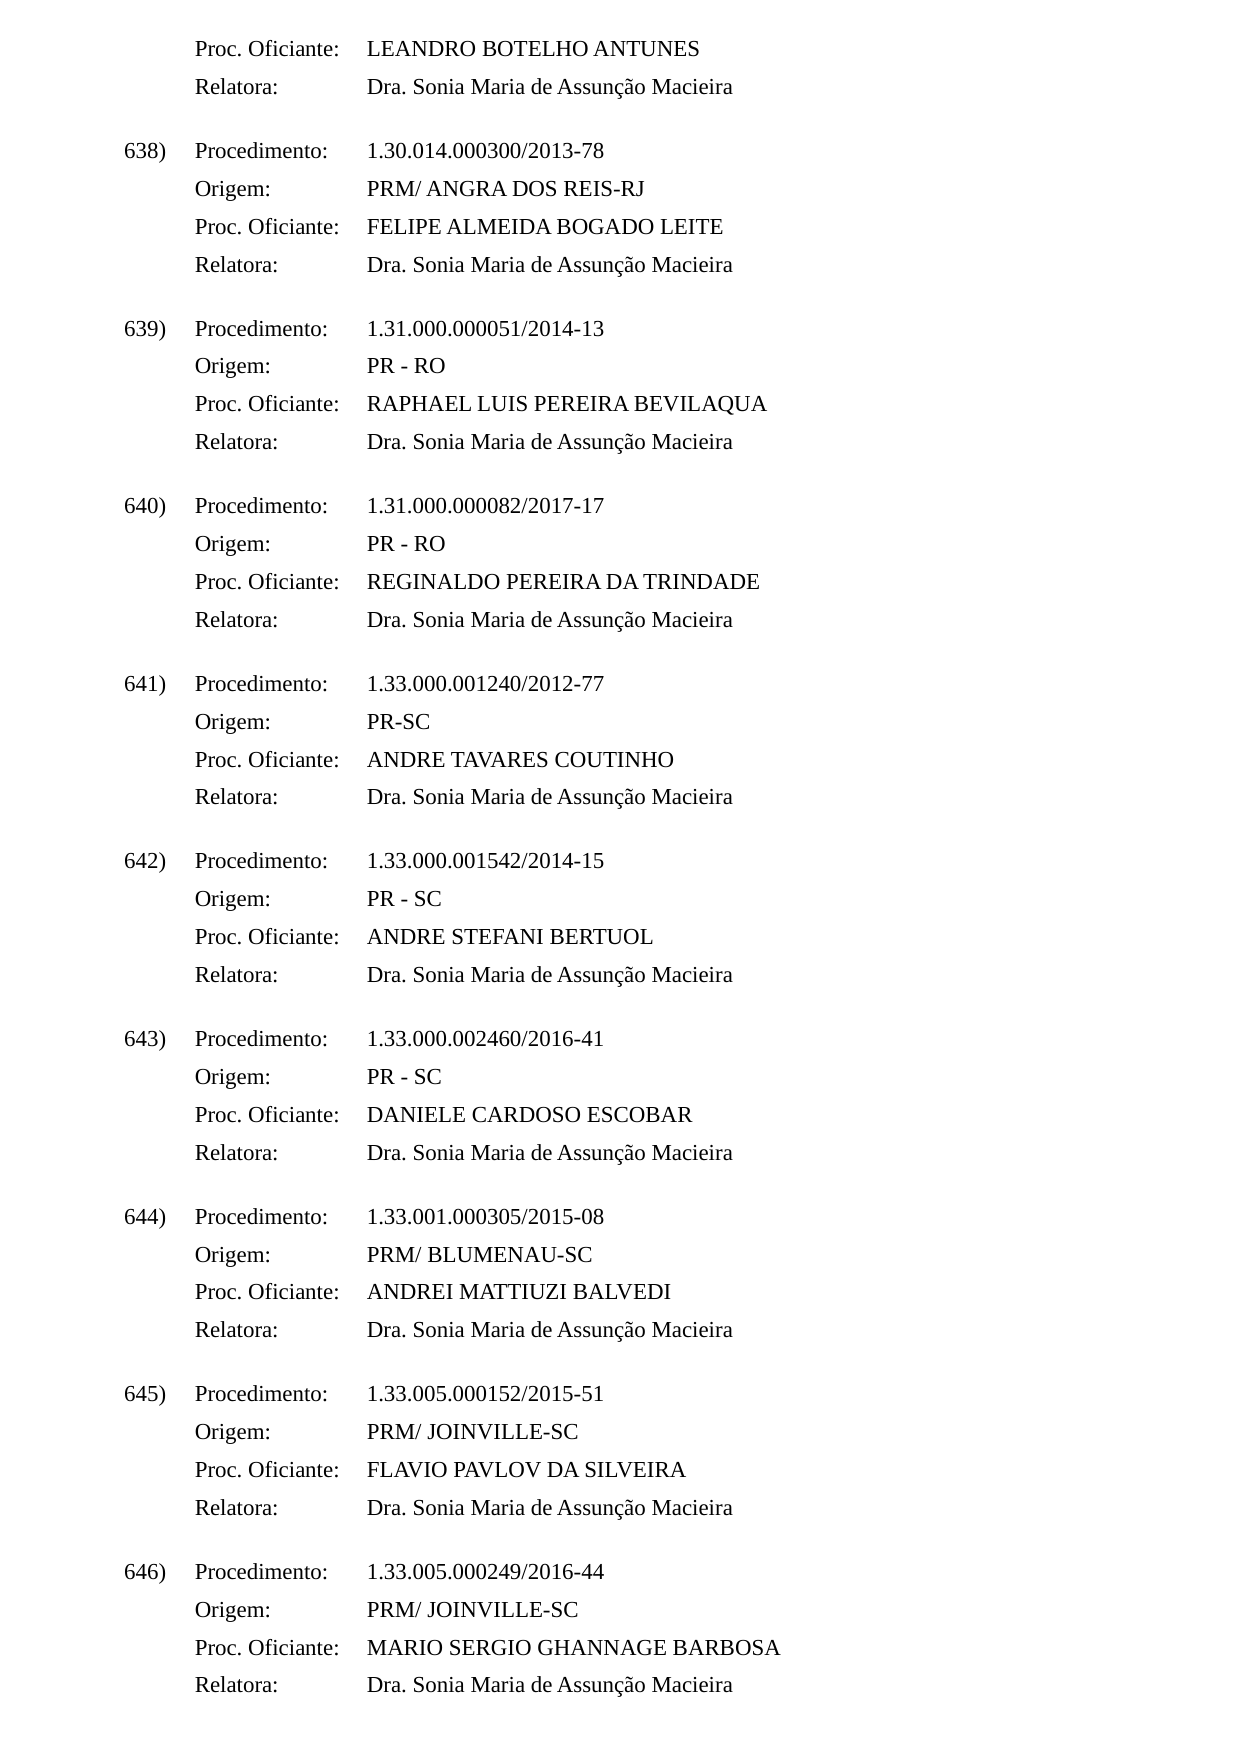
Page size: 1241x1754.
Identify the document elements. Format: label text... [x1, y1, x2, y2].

table_header 646) [118, 1552, 189, 1590]
table_header Procedimento: [189, 1020, 361, 1057]
table_cell DANIELE CARDOSO ESCOBAR [361, 1095, 1122, 1133]
table_cell Origem: [189, 169, 361, 207]
table_cell [118, 702, 189, 740]
table_cell Proc. Oficiante: [189, 207, 361, 245]
table_cell Proc. Oficiante: [189, 1628, 361, 1666]
table_cell Origem: [189, 880, 361, 917]
table_cell ANDREI MATTIUZI BALVEDI [361, 1273, 1122, 1311]
table_cell FLAVIO PAVLOV DA SILVEIRA [361, 1450, 1122, 1488]
table_cell FELIPE ALMEIDA BOGADO LEITE [361, 207, 1122, 245]
table_cell [118, 347, 189, 385]
table_cell Origem: [189, 702, 361, 740]
table_header 1.33.005.000249/2016-44 [361, 1552, 1122, 1590]
table_cell [118, 1413, 189, 1450]
table_header 1.33.000.001240/2012-77 [361, 664, 1122, 702]
table_cell PR - RO [361, 525, 1122, 562]
table_cell [118, 740, 189, 778]
table_header Procedimento: [189, 1375, 361, 1412]
table_header Procedimento: [189, 664, 361, 702]
table_cell ANDRE STEFANI BERTUOL [361, 918, 1122, 955]
table_header 1.33.005.000152/2015-51 [361, 1375, 1122, 1412]
table_cell Proc. Oficiante: [189, 1450, 361, 1488]
table_cell [118, 245, 189, 283]
table_header 641) [118, 664, 189, 702]
table_cell Origem: [189, 1590, 361, 1628]
table_cell [118, 1057, 189, 1095]
table_cell Proc. Oficiante: [189, 562, 361, 600]
table_cell LEANDRO BOTELHO ANTUNES [361, 30, 1122, 67]
table_cell [118, 423, 189, 460]
table_cell RAPHAEL LUIS PEREIRA BEVILAQUA [361, 385, 1122, 422]
table_header 1.31.000.000082/2017-17 [361, 487, 1122, 524]
table_cell [118, 1488, 189, 1526]
table_cell Dra. Sonia Maria de Assunção Macieira [361, 1488, 1122, 1526]
table_header Procedimento: [189, 1197, 361, 1235]
table_cell PR - SC [361, 1057, 1122, 1095]
table_cell [118, 385, 189, 422]
table_cell Proc. Oficiante: [189, 918, 361, 955]
table_cell [118, 525, 189, 562]
table_cell PRM/ JOINVILLE-SC [361, 1413, 1122, 1450]
table_cell [118, 1273, 189, 1311]
table_cell [118, 1133, 189, 1171]
table_cell [118, 207, 189, 245]
table_header 1.33.000.001542/2014-15 [361, 842, 1122, 880]
table_cell Proc. Oficiante: [189, 1273, 361, 1311]
table_header Procedimento: [189, 842, 361, 880]
table_header 638) [118, 131, 189, 169]
table_cell Relatora: [189, 1133, 361, 1171]
table_cell Origem: [189, 1413, 361, 1450]
table_cell Relatora: [189, 1311, 361, 1348]
table_cell Relatora: [189, 955, 361, 993]
table_cell [118, 1235, 189, 1273]
table_header Procedimento: [189, 1552, 361, 1590]
table_cell Origem: [189, 1057, 361, 1095]
table_cell MARIO SERGIO GHANNAGE BARBOSA [361, 1628, 1122, 1666]
table_cell Proc. Oficiante: [189, 385, 361, 422]
table_header 1.33.000.002460/2016-41 [361, 1020, 1122, 1057]
table_header Procedimento: [189, 131, 361, 169]
table_cell [118, 67, 189, 105]
table_header 643) [118, 1020, 189, 1057]
table_header 1.30.014.000300/2013-78 [361, 131, 1122, 169]
table_header 639) [118, 309, 189, 347]
table_cell [118, 880, 189, 917]
table_cell PR - SC [361, 880, 1122, 917]
table_cell REGINALDO PEREIRA DA TRINDADE [361, 562, 1122, 600]
table_cell Dra. Sonia Maria de Assunção Macieira [361, 1133, 1122, 1171]
table_cell Relatora: [189, 1666, 361, 1703]
table_cell PR - RO [361, 347, 1122, 385]
table_cell Dra. Sonia Maria de Assunção Macieira [361, 423, 1122, 460]
table_cell [118, 169, 189, 207]
table_header Procedimento: [189, 487, 361, 524]
table_cell [118, 778, 189, 816]
table_cell Dra. Sonia Maria de Assunção Macieira [361, 67, 1122, 105]
table_cell Proc. Oficiante: [189, 30, 361, 67]
table_cell [118, 918, 189, 955]
table_cell [118, 600, 189, 638]
table_cell [118, 1450, 189, 1488]
table_cell Proc. Oficiante: [189, 740, 361, 778]
table_cell Origem: [189, 347, 361, 385]
table_header 640) [118, 487, 189, 524]
table_cell [118, 1590, 189, 1628]
table_cell Relatora: [189, 67, 361, 105]
table_cell Dra. Sonia Maria de Assunção Macieira [361, 1311, 1122, 1348]
table_cell [118, 1666, 189, 1703]
table_header Procedimento: [189, 309, 361, 347]
table_cell Dra. Sonia Maria de Assunção Macieira [361, 778, 1122, 816]
table_header 1.31.000.000051/2014-13 [361, 309, 1122, 347]
table_cell [118, 562, 189, 600]
table_cell Origem: [189, 525, 361, 562]
table_cell PR-SC [361, 702, 1122, 740]
table_cell Dra. Sonia Maria de Assunção Macieira [361, 600, 1122, 638]
table_header 645) [118, 1375, 189, 1412]
table_cell Dra. Sonia Maria de Assunção Macieira [361, 245, 1122, 283]
table_cell [118, 955, 189, 993]
table_cell Relatora: [189, 778, 361, 816]
table_cell Relatora: [189, 245, 361, 283]
table_cell [118, 1095, 189, 1133]
table_cell ANDRE TAVARES COUTINHO [361, 740, 1122, 778]
table_cell Relatora: [189, 600, 361, 638]
table_header 1.33.001.000305/2015-08 [361, 1197, 1122, 1235]
table_cell Dra. Sonia Maria de Assunção Macieira [361, 955, 1122, 993]
table_header 642) [118, 842, 189, 880]
table_cell Proc. Oficiante: [189, 1095, 361, 1133]
table_cell PRM/ JOINVILLE-SC [361, 1590, 1122, 1628]
table_cell Origem: [189, 1235, 361, 1273]
table_cell PRM/ BLUMENAU-SC [361, 1235, 1122, 1273]
table_cell Relatora: [189, 1488, 361, 1526]
table_cell PRM/ ANGRA DOS REIS-RJ [361, 169, 1122, 207]
table_header 644) [118, 1197, 189, 1235]
table_cell [118, 1311, 189, 1348]
table_cell [118, 30, 189, 67]
table_cell Dra. Sonia Maria de Assunção Macieira [361, 1666, 1122, 1703]
table_cell Relatora: [189, 423, 361, 460]
table_cell [118, 1628, 189, 1666]
